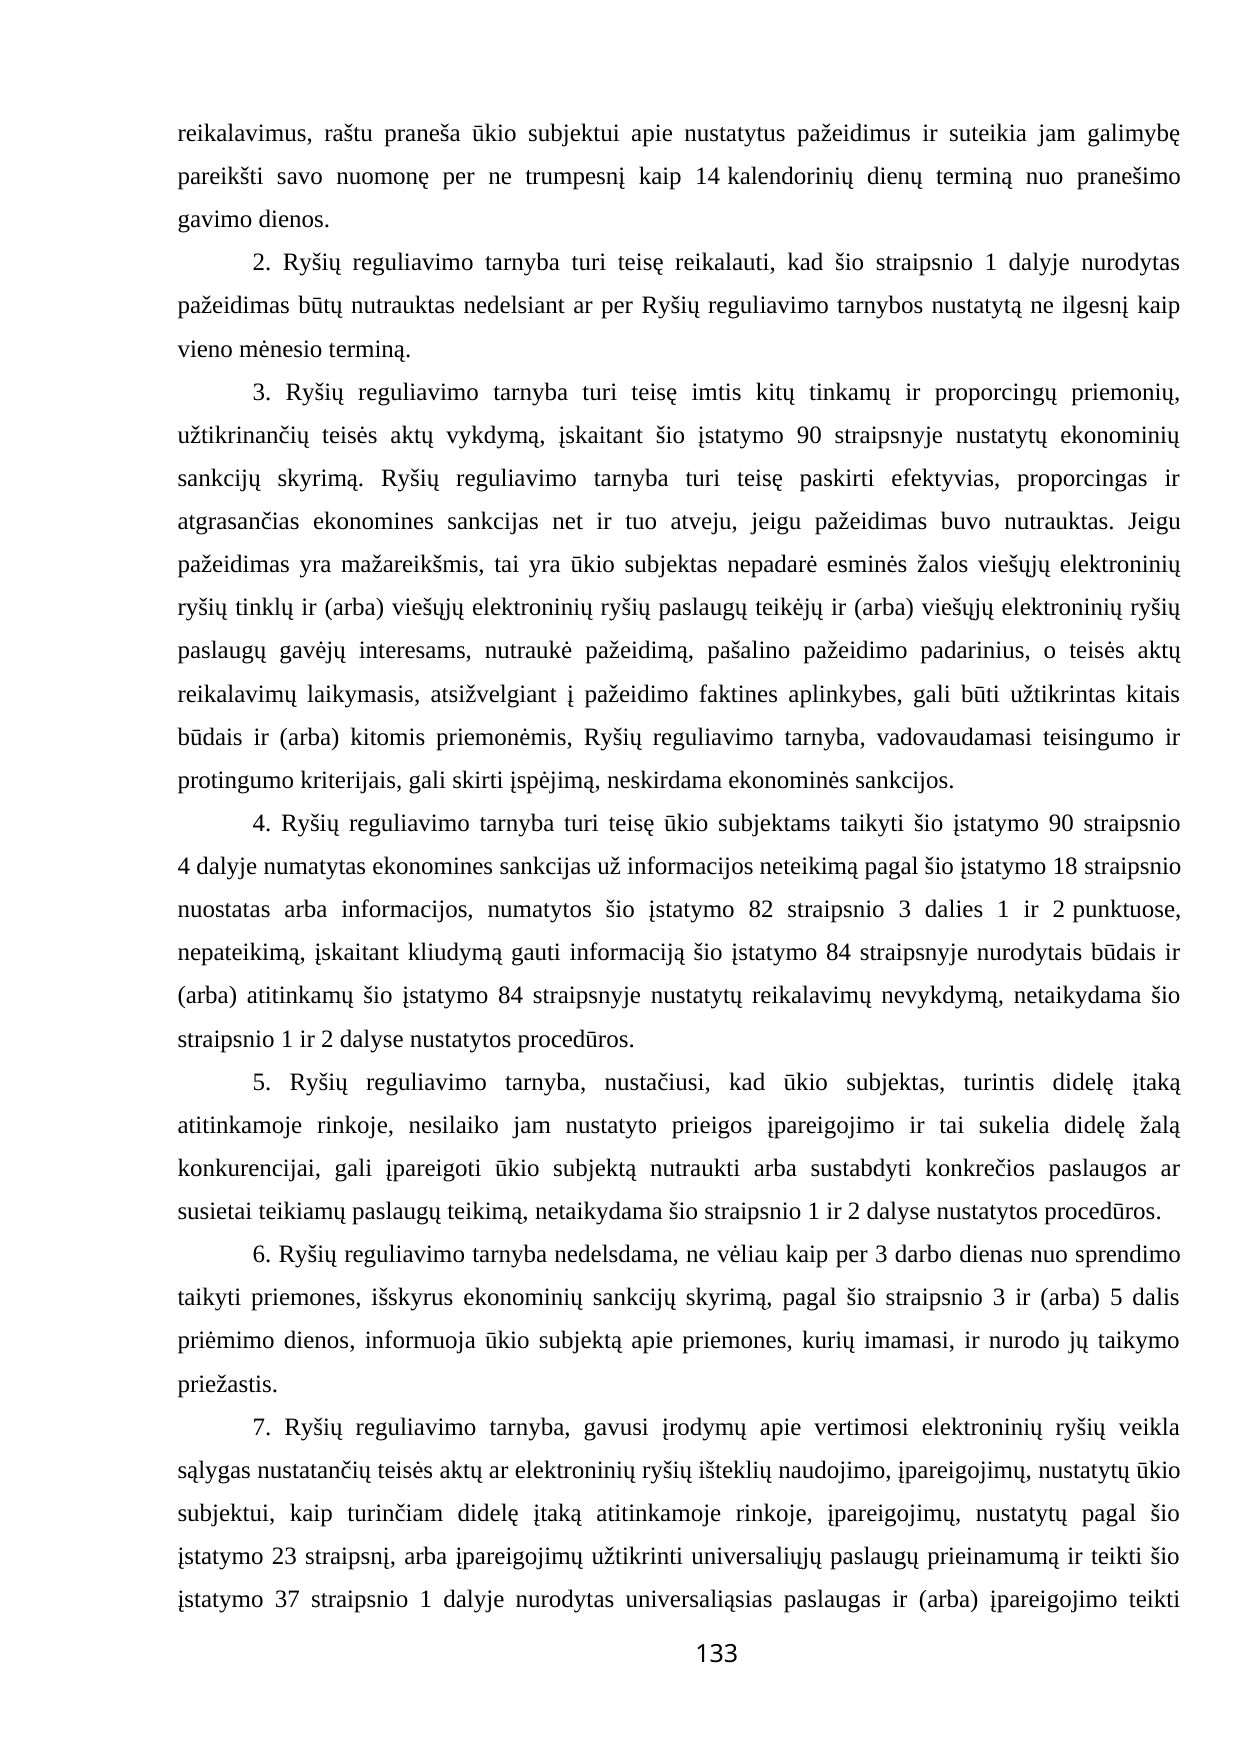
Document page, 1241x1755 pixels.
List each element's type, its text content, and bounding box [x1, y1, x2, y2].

text 3. Ryšių reguliavimo tarnyba turi teisę imtis kitų tinkamų ir proporcingų priemonių, užtikrinančių teisės aktų vykdymą, įskaitant šio įstatymo 90 straipsnyje nustatytų ekonominių sankcijų skyrimą. Ryšių reguliavimo tarnyba turi teisę paskirti efektyvias, proporcingas ir atgrasančias ekonomines sankcijas net ir tuo atveju, jeigu pažeidimas buvo nutrauktas. Jeigu pažeidimas yra mažareikšmis, tai yra ūkio subjektas nepadarė esminės žalos viešųjų elektroninių ryšių tinklų ir (arba) viešųjų elektroninių ryšių paslaugų teikėjų ir (arba) viešųjų elektroninių ryšių paslaugų gavėjų interesams, nutraukė pažeidimą, pašalino pažeidimo padarinius, o teisės aktų reikalavimų laikymasis, atsižvelgiant į pažeidimo faktines aplinkybes, gali būti užtikrintas kitais būdais ir (arba) kitomis priemonėmis, Ryšių reguliavimo tarnyba, vadovaudamasi teisingumo ir protingumo kriterijais, gali skirti įspėjimą, neskirdama ekonominės sankcijos. [177, 377, 1181, 794]
text 2. Ryšių reguliavimo tarnyba turi teisę reikalauti, kad šio straipsnio 1 dalyje nurodytas pažeidimas būtų nutrauktas nedelsiant ar per Ryšių reguliavimo tarnybos nustatytą ne ilgesnį kaip vieno mėnesio terminą. [177, 247, 1181, 362]
text 6. Ryšių reguliavimo tarnyba nedelsdama, ne vėliau kaip per 3 darbo dienas nuo sprendimo taikyti priemones, išskyrus ekonominių sankcijų skyrimą, pagal šio straipsnio 3 ir (arba) 5 dalis priėmimo dienos, informuoja ūkio subjektą apie priemones, kurių imamasi, ir nurodo jų taikymo priežastis. [177, 1239, 1181, 1397]
text 5. Ryšių reguliavimo tarnyba, nustačiusi, kad ūkio subjektas, turintis didelę įtaką atitinkamoje rinkoje, nesilaiko jam nustatyto prieigos įpareigojimo ir tai sukelia didelę žalą konkurencijai, gali įpareigoti ūkio subjektą nutraukti arba sustabdyti konkrečios paslaugos ar susietai teikiamų paslaugų teikimą, netaikydama šio straipsnio 1 ir 2 dalyse nustatytos procedūros. [177, 1067, 1181, 1225]
text reikalavimus, raštu praneša ūkio subjektui apie nustatytus pažeidimus ir suteikia jam galimybę pareikšti savo nuomonę per ne trumpesnį kaip 14 kalendorinių dienų terminą nuo pranešimo gavimo dienos. [177, 118, 1181, 233]
text 4. Ryšių reguliavimo tarnyba turi teisę ūkio subjektams taikyti šio įstatymo 90 straipsnio 4 dalyje numatytas ekonomines sankcijas už informacijos neteikimą pagal šio įstatymo 18 straipsnio nuostatas arba informacijos, numatytos šio įstatymo 82 straipsnio 3 dalies 1 ir 2 punktuose, nepateikimą, įskaitant kliudymą gauti informaciją šio įstatymo 84 straipsnyje nurodytais būdais ir (arba) atitinkamų šio įstatymo 84 straipsnyje nustatytų reikalavimų nevykdymą, netaikydama šio straipsnio 1 ir 2 dalyse nustatytos procedūros. [177, 808, 1181, 1052]
text 7. Ryšių reguliavimo tarnyba, gavusi įrodymų apie vertimosi elektroninių ryšių veikla sąlygas nustatančių teisės aktų ar elektroninių ryšių išteklių naudojimo, įpareigojimų, nustatytų ūkio subjektui, kaip turinčiam didelę įtaką atitinkamoje rinkoje, įpareigojimų, nustatytų pagal šio įstatymo 23 straipsnį, arba įpareigojimų užtikrinti universaliųjų paslaugų prieinamumą ir teikti šio įstatymo 37 straipsnio 1 dalyje nurodytas universaliąsias paslaugas ir (arba) įpareigojimo teikti [177, 1412, 1181, 1613]
